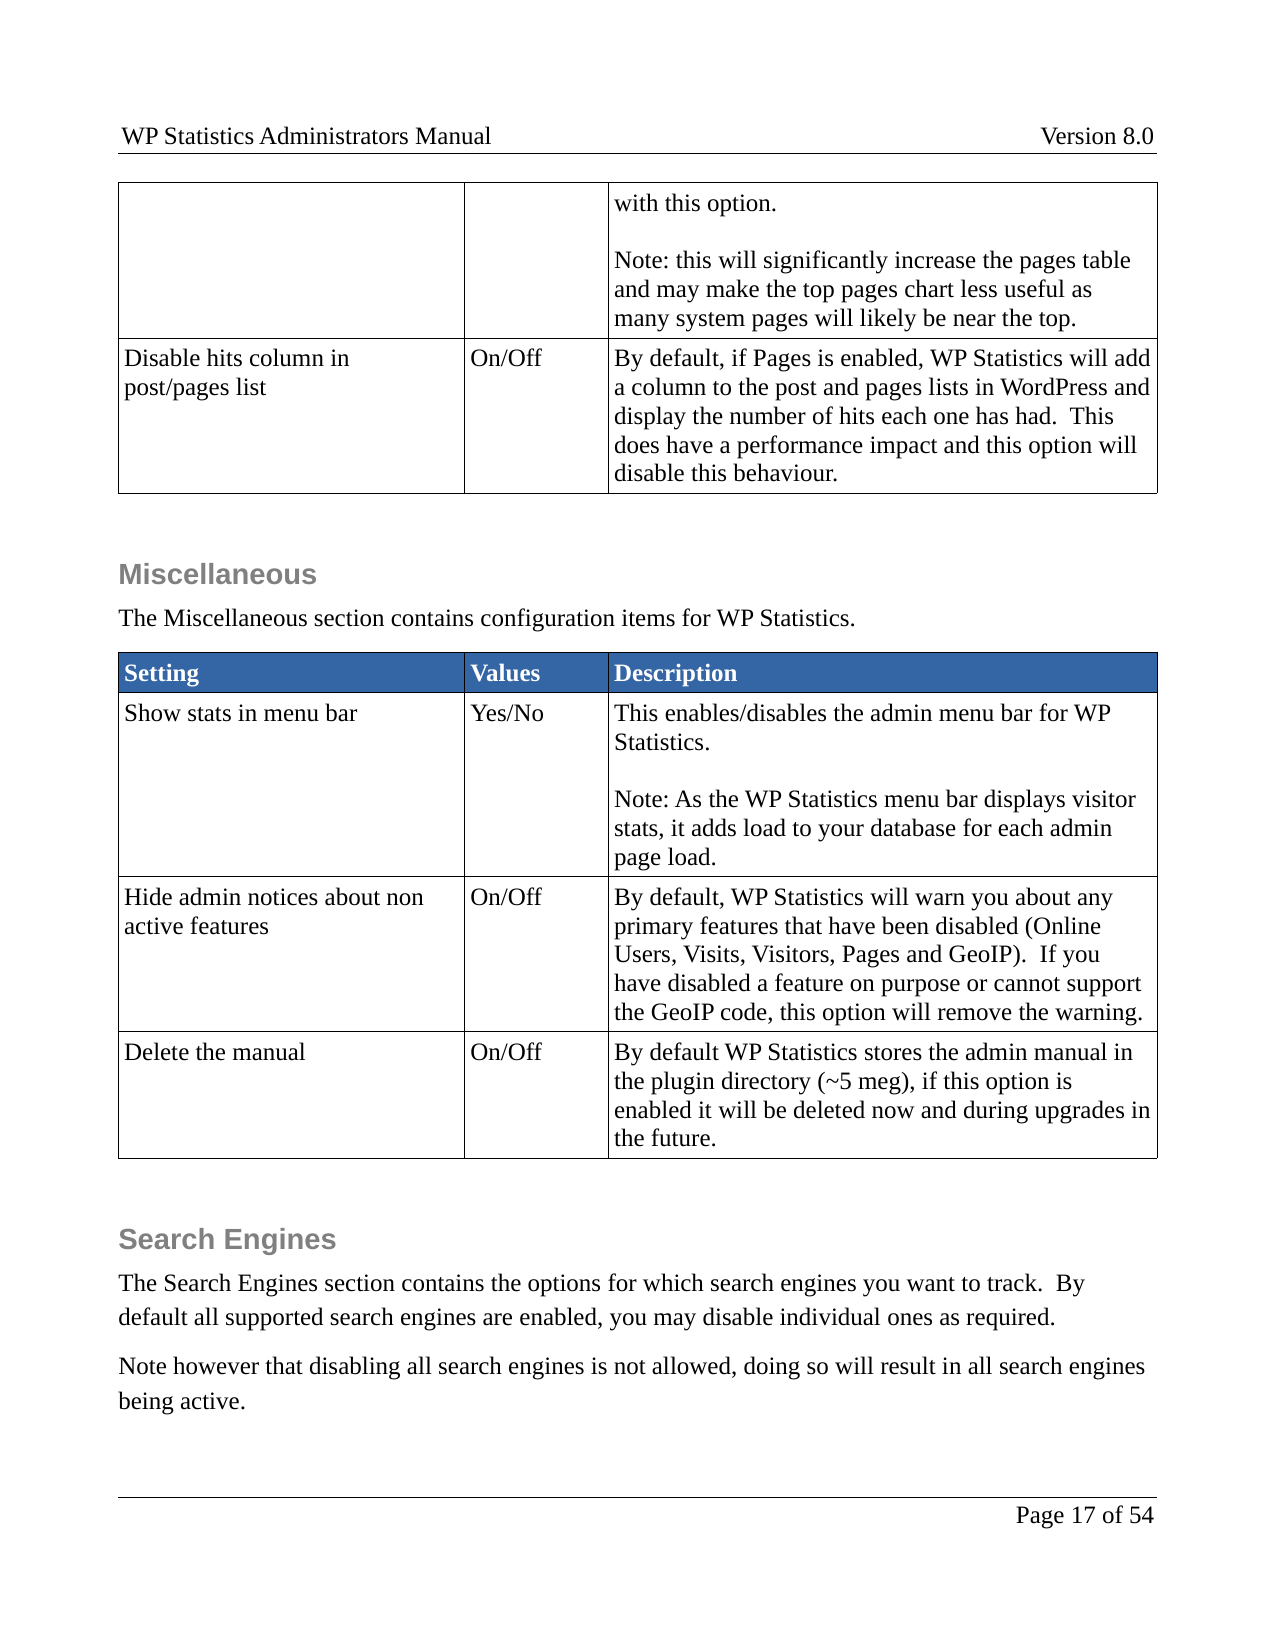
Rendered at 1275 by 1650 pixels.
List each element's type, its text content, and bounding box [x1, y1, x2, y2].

table_cell By default, if Pages is enabled, WP Statistics will add a column to the post and pages lists in WordPress and display the number of hits each one has had. This does have a performance impact and this option will disable this behaviour. [609, 339, 1157, 493]
table_cell Yes/No [465, 693, 608, 876]
table_cell By default WP Statistics stores the admin manual in the plugin directory (~5 meg), if this option is enabled it will be deleted now and during upgrades in the future. [609, 1032, 1157, 1158]
table_cell By default, WP Statistics will warn you about any primary features that have been disabled (Online Users, Visits, Visitors, Pages and GeoIP). If you have disabled a feature on purpose or cannot support the GeoIP code, this option will remove the warning. [609, 877, 1157, 1031]
subtitle Search Engines [118, 1222, 1157, 1255]
table_cell On/Off [465, 1032, 608, 1158]
table_header Description [609, 653, 1157, 692]
text Note however that disabling all search engines is not allowed, doing so will result in all search engines being active. [118, 1351, 1157, 1414]
table_cell Show stats in menu bar [119, 693, 464, 876]
table_cell with this option. Note: this will significantly increase the pages table and may make the top pages chart less useful as many system pages will likely be near the top. [609, 183, 1157, 338]
table_cell On/Off [465, 339, 608, 493]
text The Miscellaneous section contains configuration items for WP Statistics. [118, 603, 1157, 631]
table_cell [465, 183, 608, 338]
table_cell Delete the manual [119, 1032, 464, 1158]
table_header Setting [119, 653, 464, 692]
table_cell Disable hits column in post/pages list [119, 339, 464, 493]
table_cell This enables/disables the admin menu bar for WP Statistics. Note: As the WP Statistics menu bar displays visitor stats, it adds load to your database for each admin page load. [609, 693, 1157, 876]
subtitle Miscellaneous [118, 557, 1157, 590]
table_header Values [465, 653, 608, 692]
table_cell [119, 183, 464, 338]
table_cell Hide admin notices about non active features [119, 877, 464, 1031]
table_cell On/Off [465, 877, 608, 1031]
text The Search Engines section contains the options for which search engines you want to track. By default all supported search engines are enabled, you may disable individual ones as required. [118, 1268, 1157, 1331]
